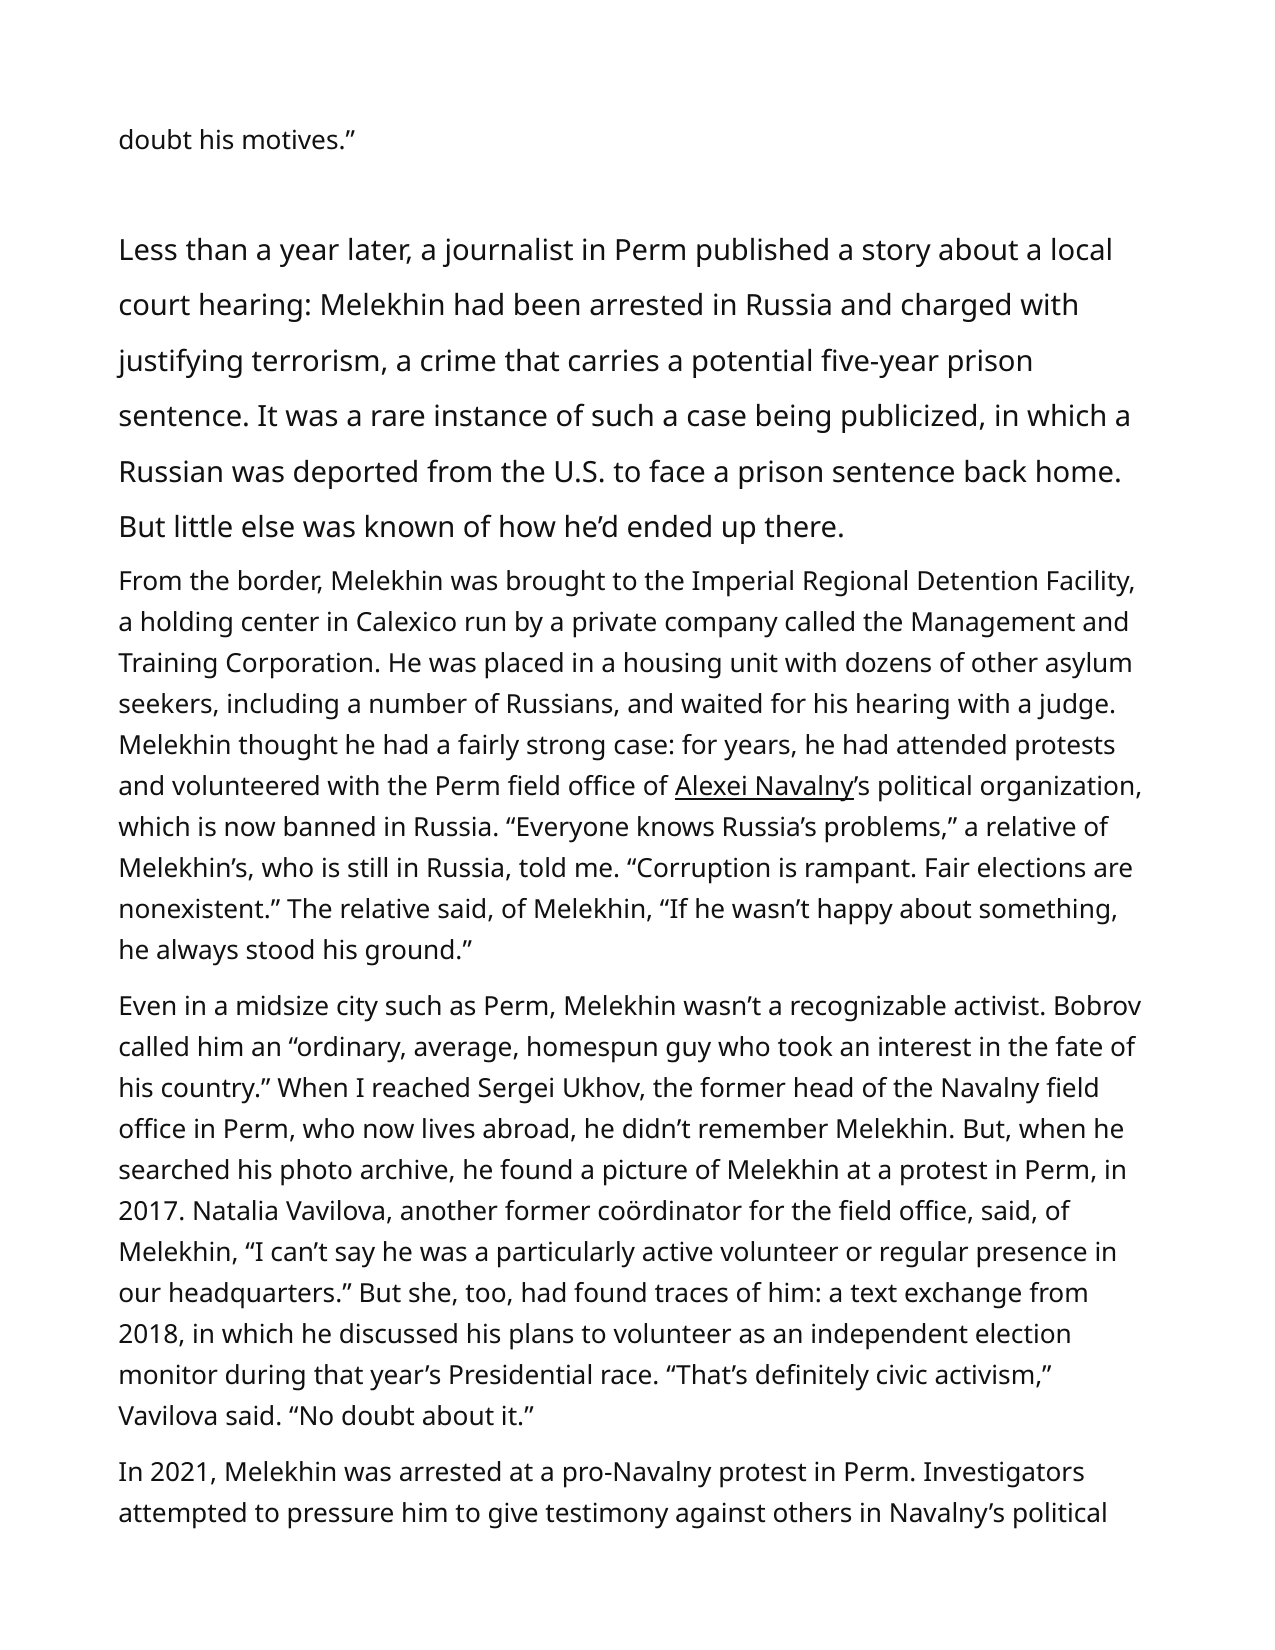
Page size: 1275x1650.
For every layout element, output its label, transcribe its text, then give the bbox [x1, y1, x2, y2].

text doubt his motives.” Less than a year later, a journalist in Perm published a story about a local court hearing: Melekhin had been arrested in Russia and charged with justifying terrorism, a crime that carries a potential five-year prison sentence. It was a rare instance of such a case being publicized, in which a Russian was deported from the U.S. to face a prison sentence back home. But little else was known of how he’d ended up there. [118, 118, 1157, 546]
text From the border, Melekhin was brought to the Imperial Regional Detention Facility, a holding center in Calexico run by a private company called the Management and Training Corporation. He was placed in a housing unit with dozens of other asylum seekers, including a number of Russians, and waited for his hearing with a judge. Melekhin thought he had a fairly strong case: for years, he had attended protests and volunteered with the Perm field office of Alexei Navalny’s political organization, which is now banned in Russia. “Everyone knows Russia’s problems,” a relative of Melekhin’s, who is still in Russia, told me. “Corruption is rampant. Fair elections are nonexistent.” The relative said, of Melekhin, “If he wasn’t happy about something, he always stood his ground.” [118, 562, 1157, 967]
text In 2021, Melekhin was arrested at a pro-Navalny protest in Perm. Investigators attempted to pressure him to give testimony against others in Navalny’s political [118, 1453, 1157, 1530]
text Even in a midsize city such as Perm, Melekhin wasn’t a recognizable activist. Bobrov called him an “ordinary, average, homespun guy who took an interest in the fate of his country.” When I reached Sergei Ukhov, the former head of the Navalny field office in Perm, who now lives abroad, he didn’t remember Melekhin. But, when he searched his photo archive, he found a picture of Melekhin at a protest in Perm, in 2017. Natalia Vavilova, another former coördinator for the field office, said, of Melekhin, “I can’t say he was a particularly active volunteer or regular presence in our headquarters.” But she, too, had found traces of him: a text exchange from 2018, in which he discussed his plans to volunteer as an independent election monitor during that year’s Presidential race. “That’s definitely civic activism,” Vavilova said. “No doubt about it.” [118, 987, 1157, 1433]
